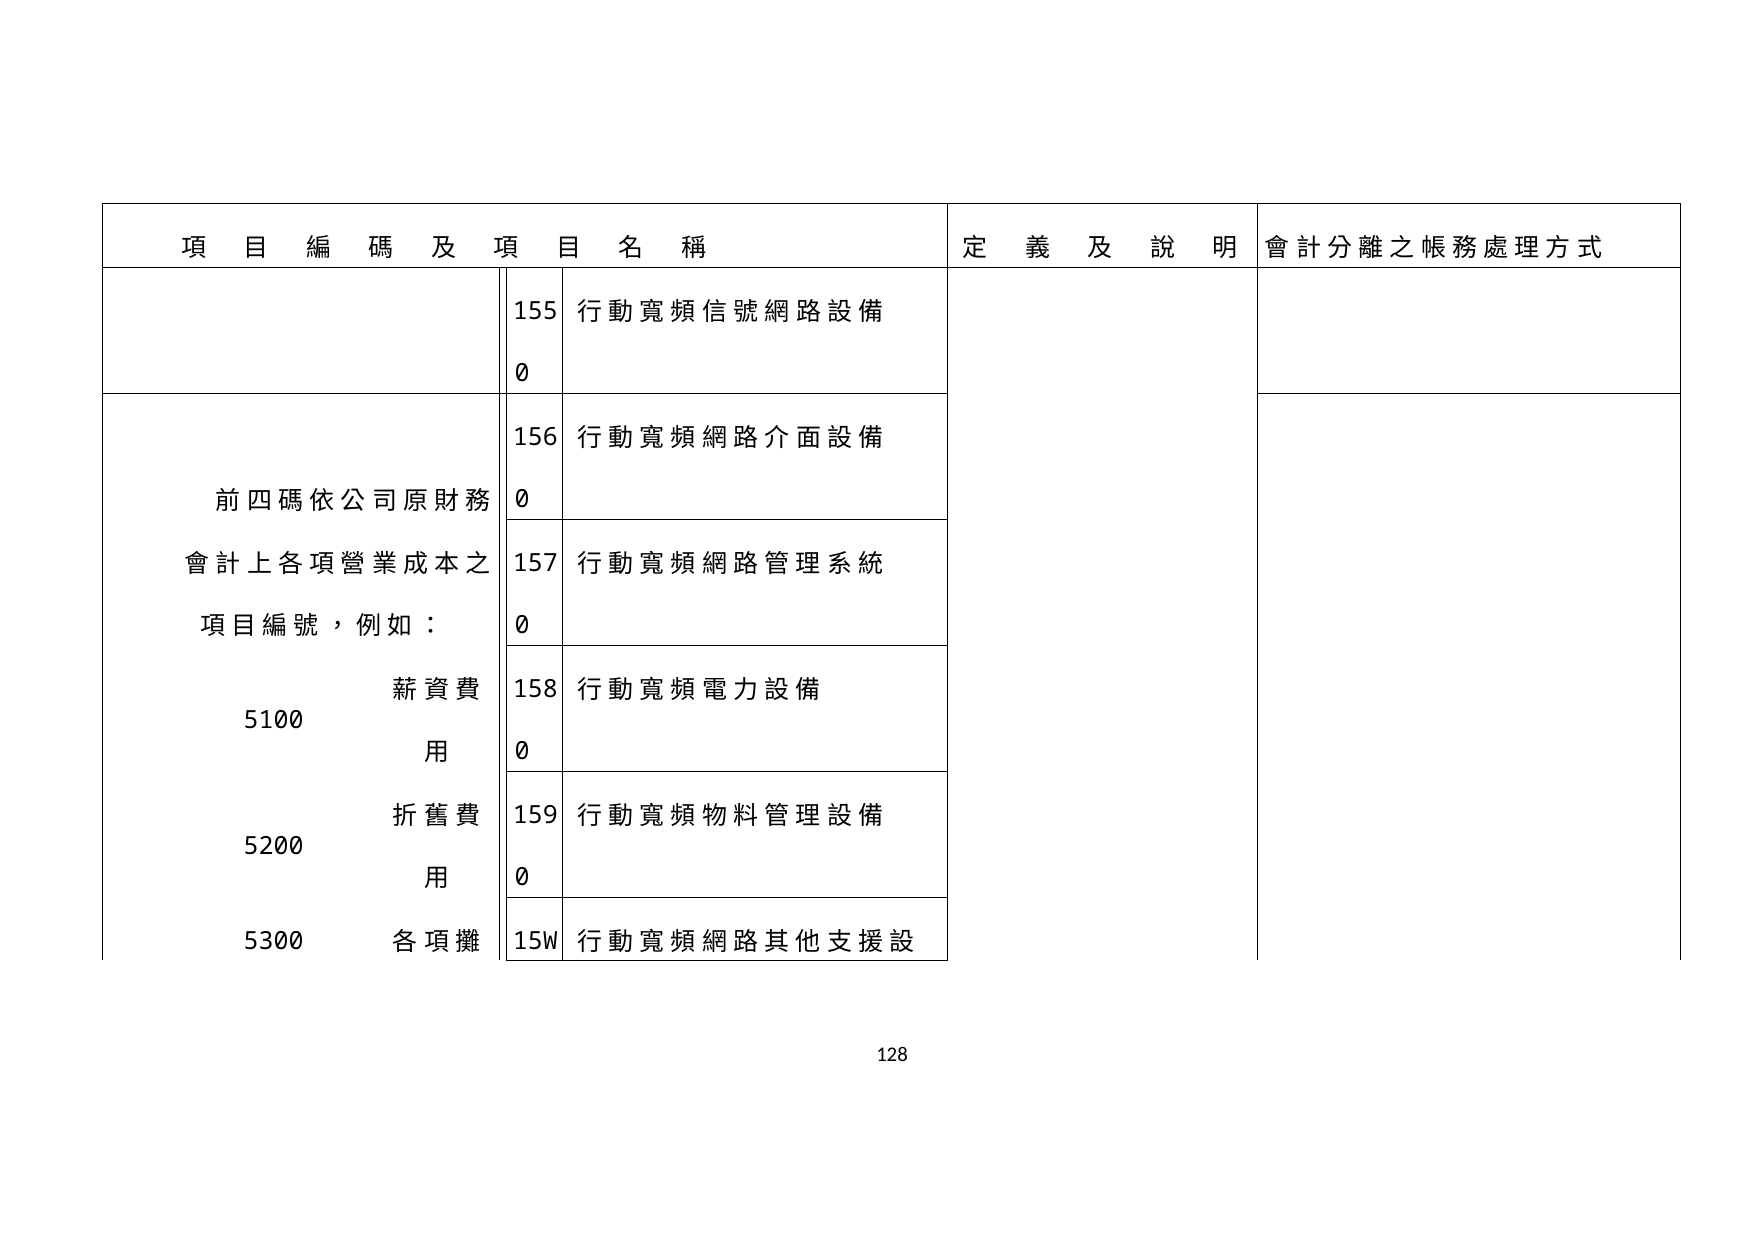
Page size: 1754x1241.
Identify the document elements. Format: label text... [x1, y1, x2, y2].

table_cell [103, 268, 371, 393]
table_cell 1590 [507, 772, 562, 897]
table_header 項 目 編 碼 及 項 目 名 稱 [103, 204, 947, 267]
table_cell 1560 [507, 394, 562, 519]
table_cell 5100 [103, 645, 371, 771]
table_cell [500, 645, 506, 771]
table_cell [500, 897, 506, 960]
table_cell [500, 394, 506, 519]
table_cell 各項攤 [371, 897, 499, 960]
table_cell [1258, 645, 1680, 771]
table_header 會計分離之帳務處理方式 [1258, 204, 1680, 267]
table_cell 薪資費用 [371, 645, 499, 771]
table_cell 行動寬頻網路管理系統 [563, 520, 947, 645]
table_cell [948, 268, 1257, 960]
table_cell [1258, 268, 1680, 393]
table_cell 15W [507, 898, 562, 960]
table_cell 1570 [507, 520, 562, 645]
table_cell 前四碼依公司原財務會計上各項營業成本之項目編號，例如： [103, 394, 499, 645]
table_header 定 義 及 說 明 [948, 204, 1257, 267]
table_cell 1580 [507, 646, 562, 771]
table_cell [1258, 394, 1680, 519]
table_cell 行動寬頻物料管理設備 [563, 772, 947, 897]
table_cell [371, 268, 499, 393]
table_cell 折舊費用 [371, 771, 499, 897]
table_cell 行動寬頻電力設備 [563, 646, 947, 771]
table_cell 1550 [507, 268, 562, 393]
table_cell [1258, 897, 1680, 960]
table_cell [1258, 771, 1680, 897]
table_cell 5300 [103, 897, 371, 960]
table_cell [1258, 519, 1680, 645]
table_cell [500, 519, 506, 645]
table_cell 行動寬頻信號網路設備 [563, 268, 947, 393]
table_cell 行動寬頻網路介面設備 [563, 394, 947, 519]
table_cell [500, 268, 506, 393]
table_cell 行動寬頻網路其他支援設 [563, 898, 947, 960]
table_cell [500, 771, 506, 897]
table_cell 5200 [103, 771, 371, 897]
